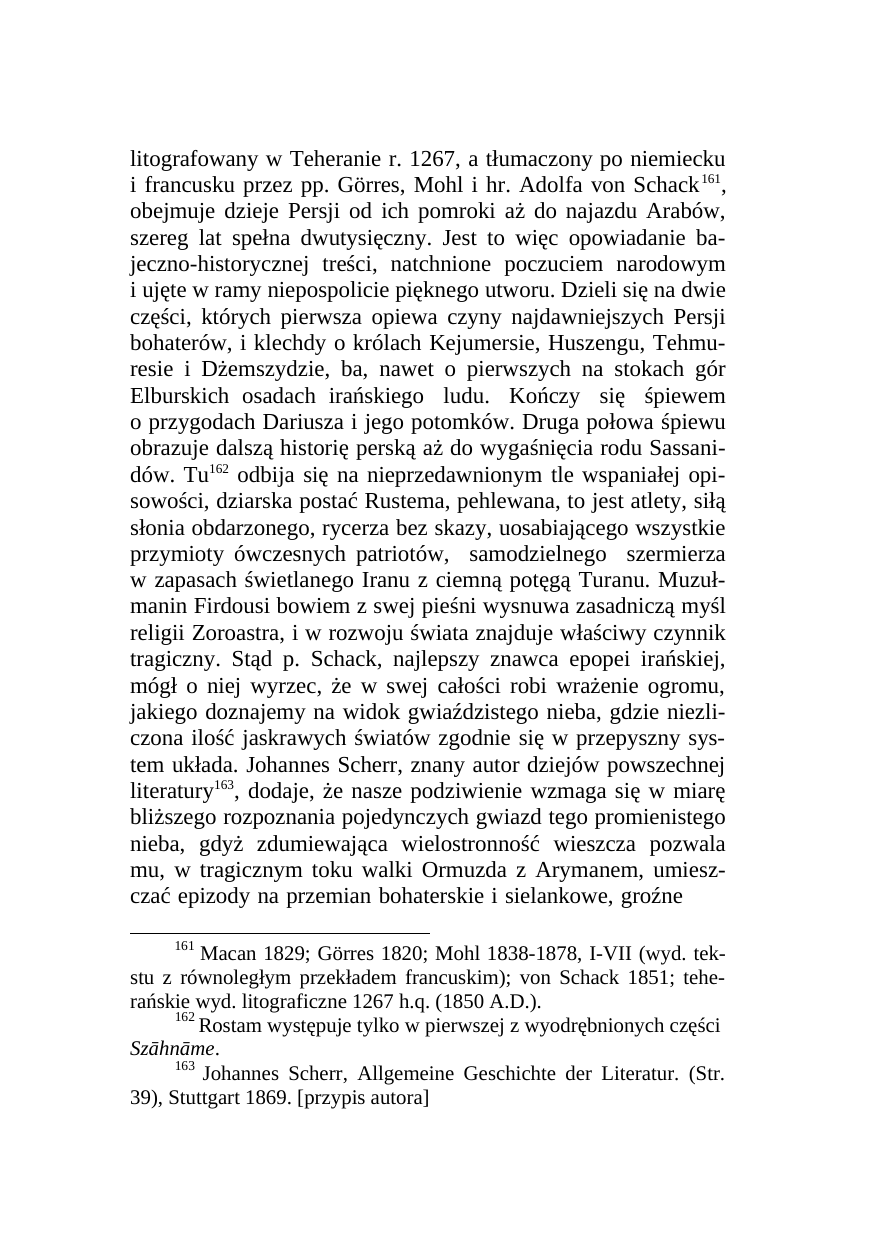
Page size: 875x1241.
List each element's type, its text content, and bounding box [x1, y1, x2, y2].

text 163 Johannes Scherr, Allgemeine Geschichte der Literatur. (Str. 39), Stuttgart 1869. [przypis autora] [130, 1062, 726, 1109]
text litografowany w Teheranie r. 1267, a tłumaczony po niemiecku i francusku przez pp. Görres, Mohl i hr. Adolfa von Schack161, obejmuje dzieje Persji od ich pomroki aż do najazdu Arabów, szereg lat spełna dwutysięczny. Jest to więc opowiadanie ba- jeczno-historycznej treści, natchnione poczuciem narodowym i ujęte w ramy niepospolicie pięknego utworu. Dzieli się na dwie części, których pierwsza opiewa czyny najdawniejszych Persji bohaterów, i klechdy o królach Kejumersie, Huszengu, Tehmu- resie i Dżemszydzie, ba, nawet o pierwszych na stokach gór Elburskich osadach irańskiego ludu. Kończy się śpiewem o przygodach Dariusza i jego potomków. Druga połowa śpiewu obrazuje dalszą historię perską aż do wygaśnięcia rodu Sassani- dów. Tu162 odbija się na nieprzedawnionym tle wspaniałej opi- sowości, dziarska postać Rustema, pehlewana, to jest atlety, siłą słonia obdarzonego, rycerza bez skazy, uosabiającego wszystkie przymioty ówczesnych patriotów, samodzielnego szermierza w zapasach świetlanego Iranu z ciemną potęgą Turanu. Muzuł- manin Firdousi bowiem z swej pieśni wysnuwa zasadniczą myśl religii Zoroastra, i w rozwoju świata znajduje właściwy czynnik tragiczny. Stąd p. Schack, najlepszy znawca epopei irańskiej, mógł o niej wyrzec, że w swej całości robi wrażenie ogromu, jakiego doznajemy na widok gwiaździstego nieba, gdzie niezli- czona ilość jaskrawych światów zgodnie się w przepyszny sys- tem układa. Johannes Scherr, znany autor dziejów powszechnej literatury163, dodaje, że nasze podziwienie wzmaga się w miarę bliższego rozpoznania pojedynczych gwiazd tego promienistego nieba, gdyż zdumiewająca wielostronność wieszcza pozwala mu, w tragicznym toku walki Ormuzda z Arymanem, umiesz- czać epizody na przemian bohaterskie i sielankowe, groźne [130, 144, 726, 909]
text Szāhnāme. [130, 1037, 757, 1060]
text 162 Rostam występuje tylko w pierwszej z wyodrębnionych części [174, 1013, 757, 1037]
text 161 Macan 1829; Görres 1820; Mohl 1838-1878, I-VII (wyd. tek- stu z równoległym przekładem francuskim); von Schack 1851; tehe- rańskie wyd. litograficzne 1267 h.q. (1850 A.D.). [130, 932, 726, 1013]
